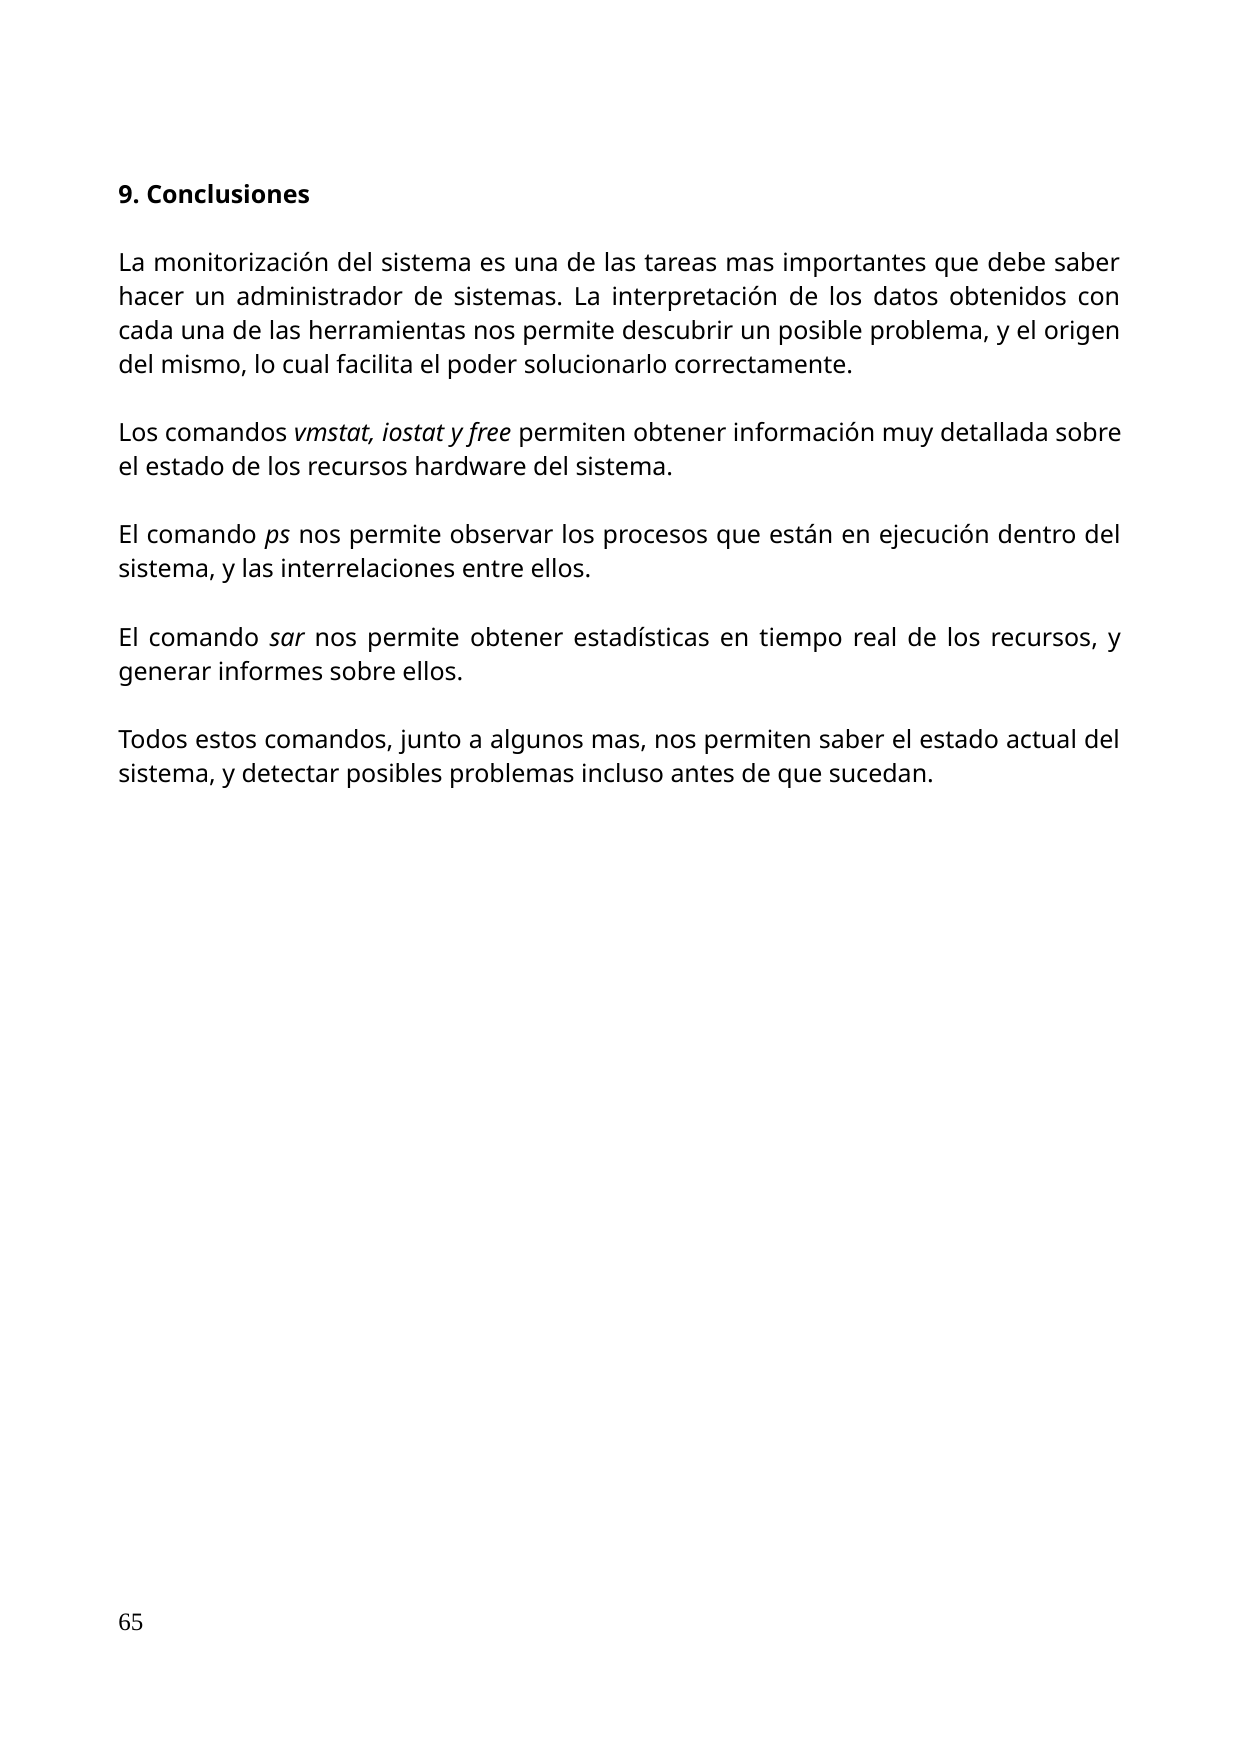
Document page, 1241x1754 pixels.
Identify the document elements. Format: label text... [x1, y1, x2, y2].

text La monitorización del sistema es una de las tareas mas importantes que debe saber hacer un administrador de sistemas. La interpretación de los datos obtenidos con cada una de las herramientas nos permite descubrir un posible problema, y el origen del mismo, lo cual facilita el poder solucionarlo correctamente. [118, 244, 1122, 381]
text Todos estos comandos, junto a algunos mas, nos permiten saber el estado actual del sistema, y detectar posibles problemas incluso antes de que sucedan. [118, 721, 1122, 789]
text 9. Conclusiones [118, 176, 1122, 210]
text Los comandos vmstat, iostat y free permiten obtener información muy detallada sobre el estado de los recursos hardware del sistema. [118, 415, 1122, 483]
text El comando ps nos permite observar los procesos que están en ejecución dentro del sistema, y las interrelaciones entre ellos. [118, 517, 1122, 585]
text El comando sar nos permite obtener estadísticas en tiempo real de los recursos, y generar informes sobre ellos. [118, 619, 1122, 687]
